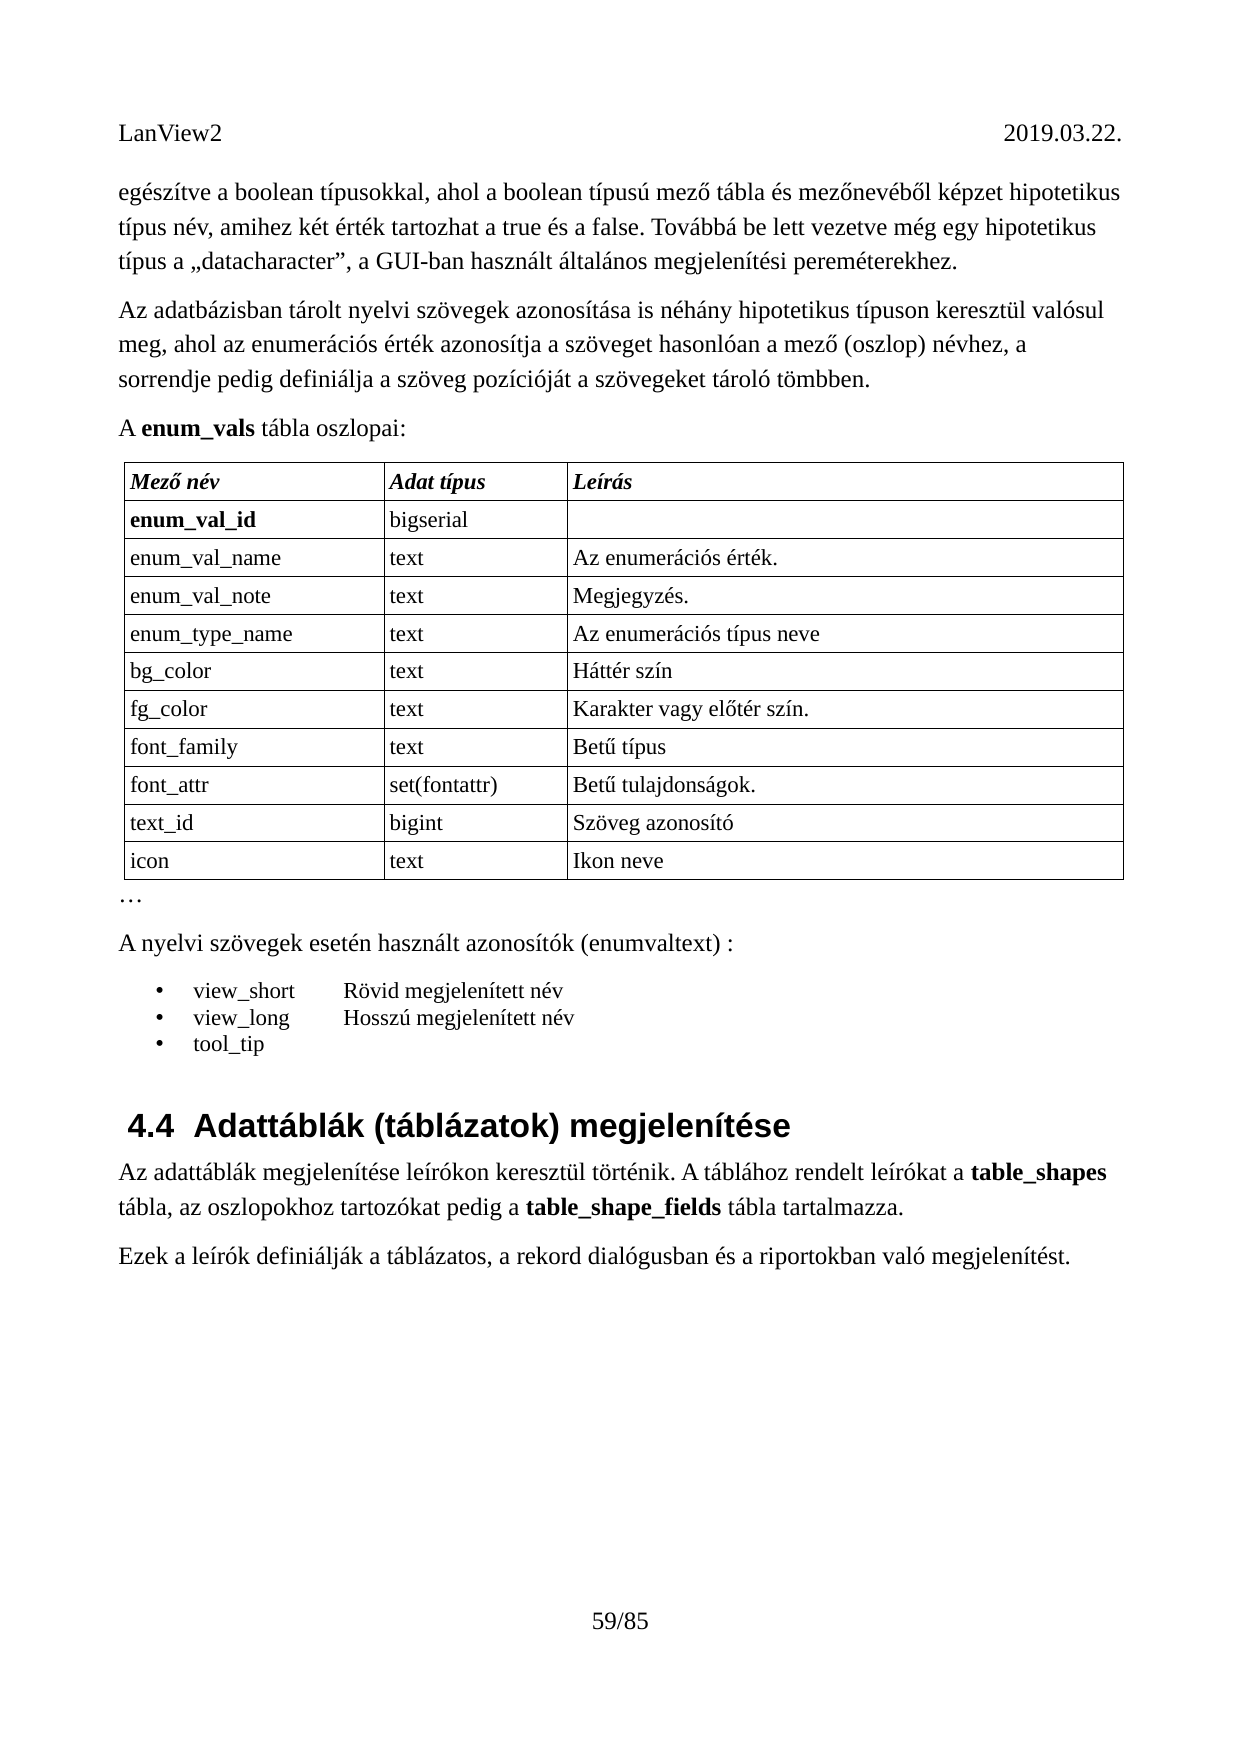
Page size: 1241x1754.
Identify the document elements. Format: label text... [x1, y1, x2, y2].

text Az adatbázisban tárolt nyelvi szövegek azonosítása is néhány hipotetikus típuson keresztül valósul meg, ahol az enumerációs érték azonosítja a szöveget hasonlóan a mező (oszlop) névhez, a sorrendje pedig definiálja a szöveg pozícióját a szövegeket tároló tömbben. [118, 295, 1122, 393]
table_cell Háttér szín [568, 653, 1123, 690]
text A nyelvi szövegek esetén használt azonosítók (enumvaltext) : [118, 928, 1122, 957]
table_cell font_attr [125, 767, 384, 803]
text Az adattáblák megjelenítése leírókon keresztül történik. A táblához rendelt leírókat a table_shapes tábla, az oszlopokhoz tartozókat pedig a table_shape_fields tábla tartalmazza. [118, 1157, 1122, 1221]
table_cell bg_color [125, 653, 384, 690]
table_cell Karakter vagy előtér szín. [568, 691, 1123, 728]
table_cell Megjegyzés. [568, 577, 1123, 614]
table_cell bigserial [385, 501, 567, 538]
table_cell text [385, 729, 567, 766]
table_cell Ikon neve [568, 842, 1123, 879]
table_cell enum_val_note [125, 577, 384, 614]
table_header Leírás [568, 463, 1123, 500]
table_cell set(fontattr) [385, 767, 567, 803]
table_cell enum_val_name [125, 539, 384, 576]
text egészítve a boolean típusokkal, ahol a boolean típusú mező tábla és mezőnevéből képzet hipotetikus típus név, amihez két érték tartozhat a true és a false. Továbbá be lett vezetve még egy hipotetikus típus a „datacharacter”, a GUI-ban használt általános megjelenítési pereméterekhez. [118, 177, 1122, 275]
table_cell text [385, 691, 567, 728]
text … [118, 879, 1122, 908]
table_cell Az enumerációs típus neve [568, 615, 1123, 652]
table_header Adat típus [385, 463, 567, 500]
subtitle Adattáblák (táblázatok) megjelenítése [118, 1106, 1122, 1145]
table_cell Betű típus [568, 729, 1123, 766]
table_cell Betű tulajdonságok. [568, 767, 1123, 803]
table_cell text [385, 615, 567, 652]
table_cell text [385, 577, 567, 614]
table_cell enum_type_name [125, 615, 384, 652]
table_cell text [385, 539, 567, 576]
table_cell font_family [125, 729, 384, 766]
list tool_tip [156, 1030, 1122, 1057]
list view_long Hosszú megjelenített név [156, 1004, 1122, 1030]
table_header Mező név [125, 463, 384, 500]
table_cell Szöveg azonosító [568, 805, 1123, 841]
table_cell text [385, 842, 567, 879]
table_cell fg_color [125, 691, 384, 728]
table_cell bigint [385, 805, 567, 841]
table_cell Az enumerációs érték. [568, 539, 1123, 576]
text Ezek a leírók definiálják a táblázatos, a rekord dialógusban és a riportokban való megjelenítést. [118, 1241, 1122, 1269]
table_cell text [385, 653, 567, 690]
table_cell icon [125, 842, 384, 879]
table_cell enum_val_id [125, 501, 384, 538]
text A enum_vals tábla oszlopai: [118, 413, 1122, 442]
table_cell [568, 501, 1123, 538]
table_cell text_id [125, 805, 384, 841]
list view_short Rövid megjelenített név [156, 977, 1122, 1004]
